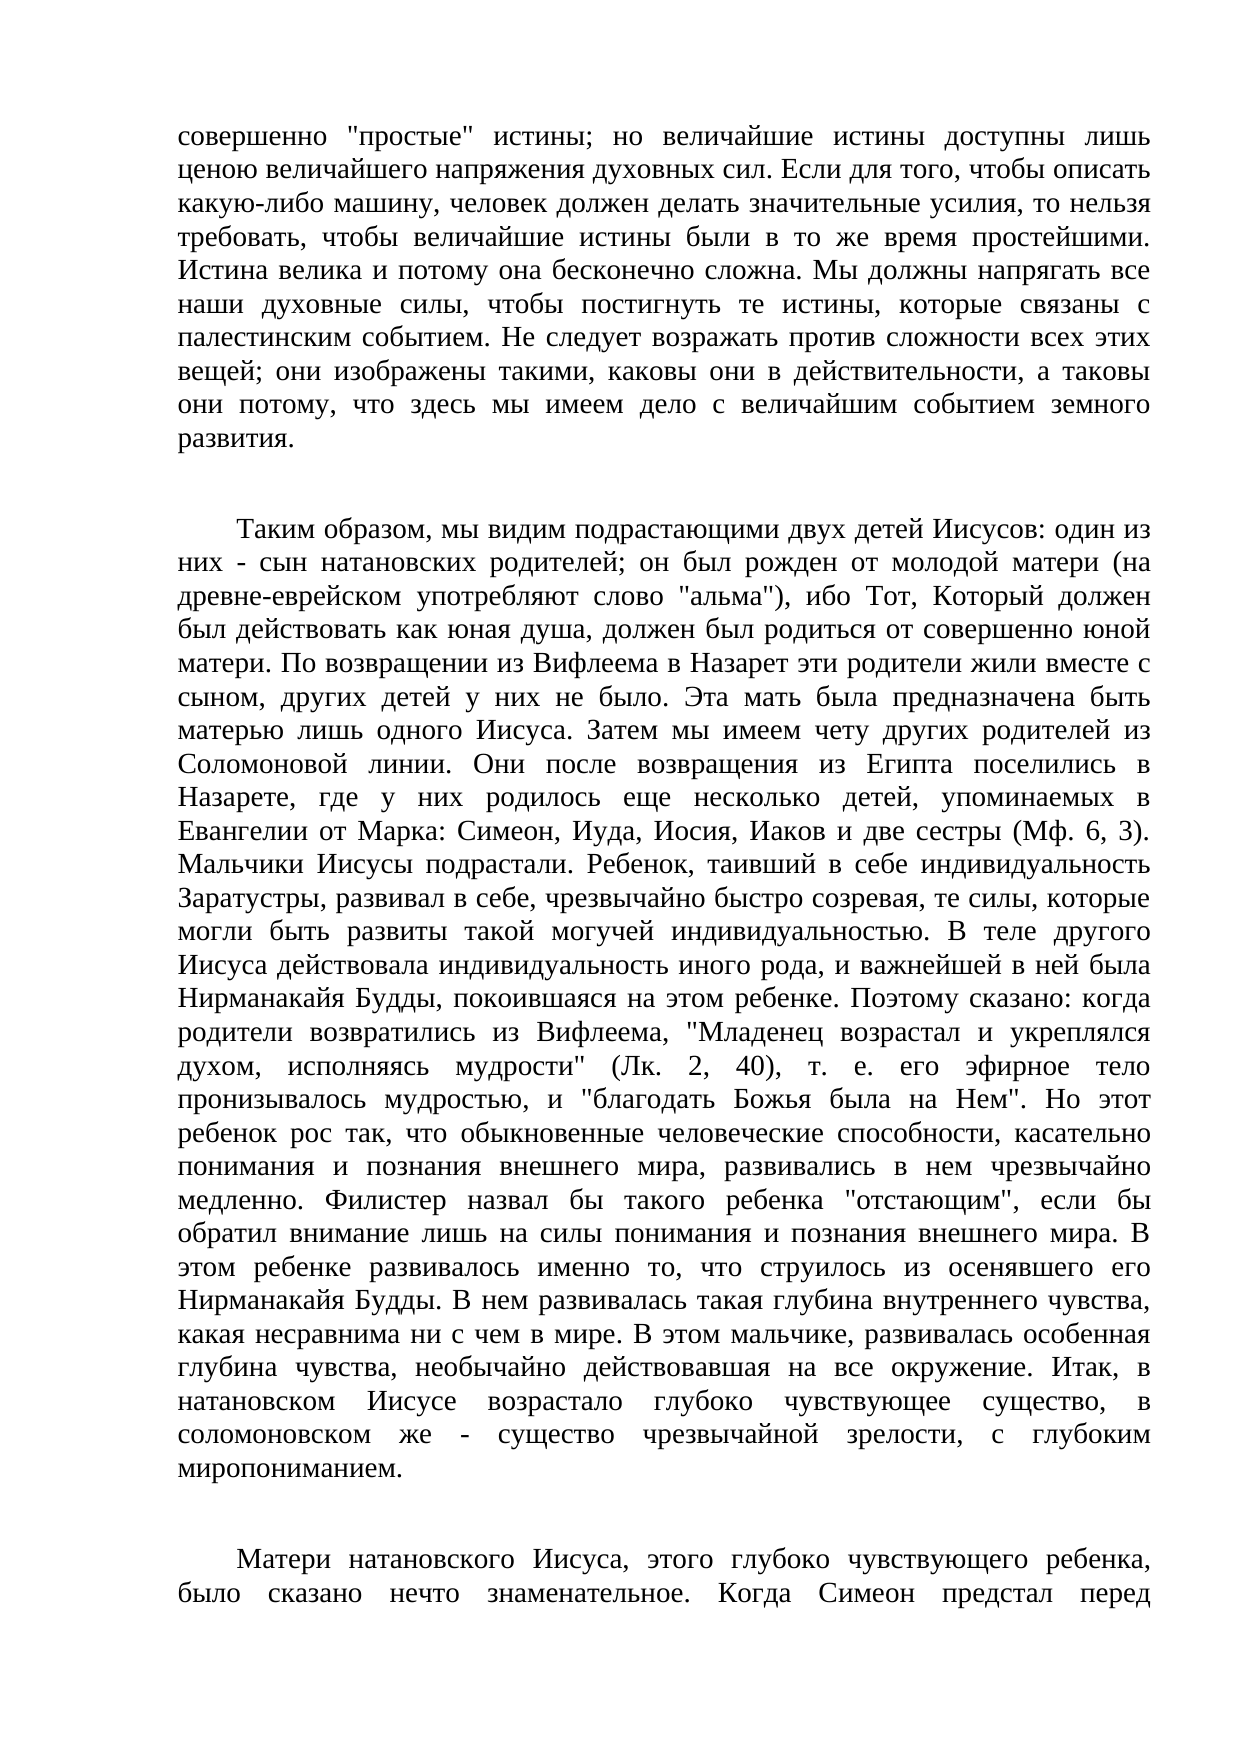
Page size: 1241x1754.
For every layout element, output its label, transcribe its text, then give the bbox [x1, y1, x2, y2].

text Матери натановского Иисуса, этого глубоко чувствующего ребенка, было сказано нечто знаменательное. Когда Симеон предстал перед [177, 1541, 1152, 1608]
text Таким образом, мы видим подрастающими двух детей Иисусов: один из них - сын натановских родителей; он был рожден от молодой матери (на древне-еврейском употребляют слово "альма"), ибо Тот, Который должен был действовать как юная душа, должен был родиться от совершенно юной матери. По возвращении из Вифлеема в Назарет эти родители жили вместе с сыном, других детей у них не было. Эта мать была предназначена быть матерью лишь одного Иисуса. Затем мы имеем чету других родителей из Соломоновой линии. Они после возвращения из Египта поселились в Назарете, где у них родилось еще несколько детей, упоминаемых в Евангелии от Марка: Симеон, Иуда, Иосия, Иаков и две сестры (Мф. 6, 3). Мальчики Иисусы подрастали. Ребенок, таивший в себе индивидуальность Заратустры, развивал в себе, чрезвычайно быстро созревая, те силы, которые могли быть развиты такой могучей индивидуальностью. В теле другого Иисуса действовала индивидуальность иного рода, и важнейшей в ней была Нирманакайя Будды, покоившаяся на этом ребенке. Поэтому сказано: когда родители возвратились из Вифлеема, "Младенец возрастал и укреплялся духом, исполняясь мудрости" (Лк. 2, 40), т. е. его эфирное тело пронизывалось мудростью, и "благодать Божья была на Нем". Но этот ребенок рос так, что обыкновенные человеческие способности, касательно понимания и познания внешнего мира, развивались в нем чрезвычайно медленно. Филистер назвал бы такого ребенка "отстающим", если бы обратил внимание лишь на силы понимания и познания внешнего мира. В этом ребенке развивалось именно то, что струилось из осенявшего его Нирманакайя Будды. В нем развивалась такая глубина внутреннего чувства, какая несравнима ни с чем в мире. В этом мальчике, развивалась особенная глубина чувства, необычайно действовавшая на все окружение. Итак, в натановском Иисусе возрастало глубоко чувствующее существо, в соломоновском же - существо чрезвычайной зрелости, с глубоким миропониманием. [177, 511, 1152, 1484]
text совершенно "простые" истины; но величайшие истины доступны лишь ценою величайшего напряжения духовных сил. Если для того, чтобы описать какую-либо машину, человек должен делать значительные усилия, то нельзя требовать, чтобы величайшие истины были в то же время простейшими. Истина велика и потому она бесконечно сложна. Мы должны напрягать все наши духовные силы, чтобы постигнуть те истины, которые связаны с палестинским событием. Не следует возражать против сложности всех этих вещей; они изображены такими, каковы они в действительности, а таковы они потому, что здесь мы имеем дело с величайшим событием земного развития. [177, 118, 1152, 453]
